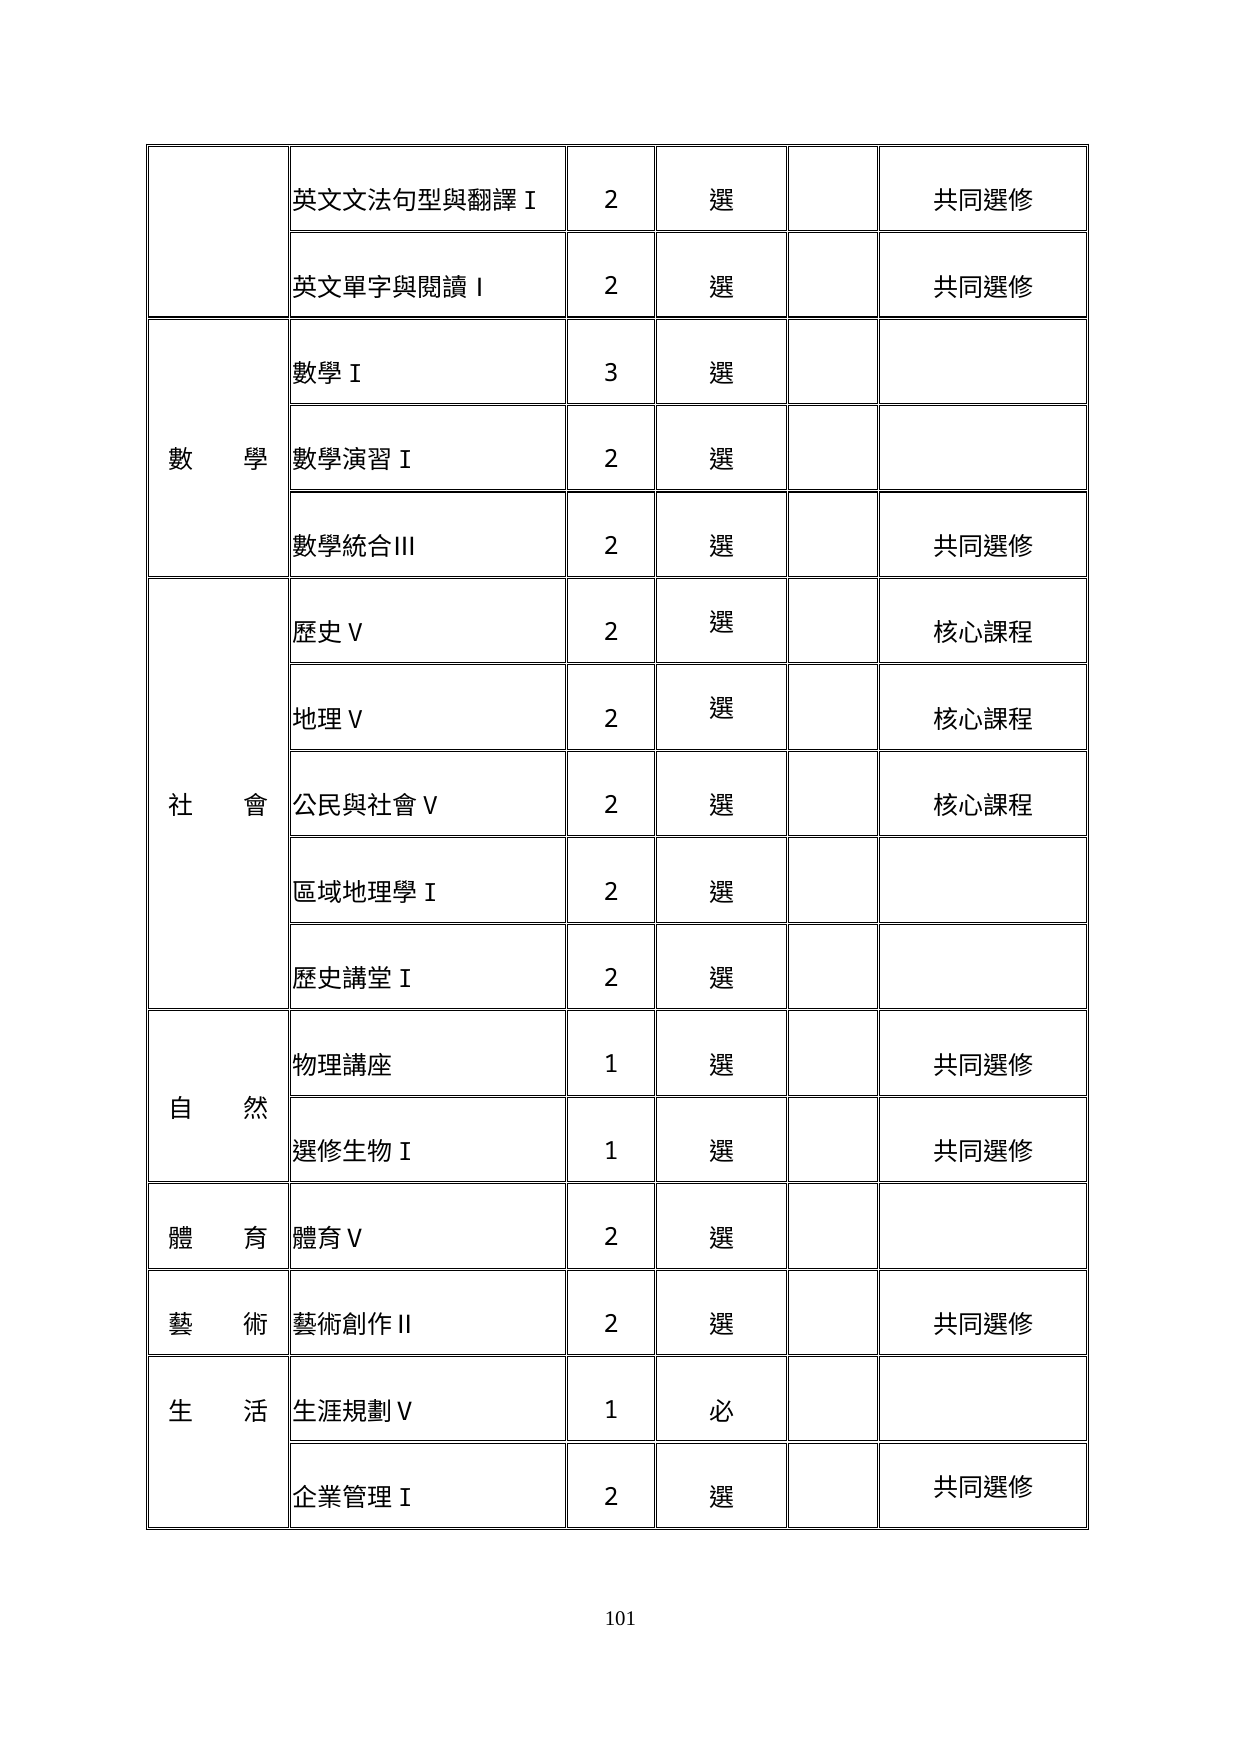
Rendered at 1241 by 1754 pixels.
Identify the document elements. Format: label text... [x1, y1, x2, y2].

table_cell [789, 406, 877, 489]
table_cell 數 學 [149, 320, 288, 576]
table_cell [1089, 1008, 1093, 1094]
table_cell 選 [657, 147, 786, 230]
table_cell 區域地理學I [291, 838, 565, 922]
table_cell 核心課程 [880, 665, 1086, 749]
table_cell 共同選修 [880, 1098, 1086, 1181]
table_cell 2 [568, 579, 654, 662]
table_cell [1089, 316, 1093, 403]
table_cell 核心課程 [880, 579, 1086, 662]
table_cell 選 [657, 493, 786, 576]
table_cell 共同選修 [880, 1271, 1086, 1354]
table_cell 選 [657, 752, 786, 835]
table_cell [789, 665, 877, 749]
table_cell [789, 1011, 877, 1094]
table_cell [880, 1184, 1086, 1267]
table_cell 共同選修 [880, 147, 1086, 230]
table_cell 生涯規劃Ⅴ [291, 1357, 565, 1440]
table_cell 藝術創作Ⅱ [291, 1271, 565, 1354]
table_cell [1089, 1354, 1093, 1440]
table_cell 數學統合Ⅲ [291, 493, 565, 576]
table_cell [789, 1444, 877, 1527]
table_cell [1089, 1268, 1093, 1354]
table_cell [789, 147, 877, 230]
table_cell 2 [568, 752, 654, 835]
table_cell 數學演習I [291, 406, 565, 489]
table_cell 體 育 [149, 1184, 288, 1267]
table_cell [1089, 749, 1093, 835]
table_cell 必 [657, 1357, 786, 1440]
table_cell 2 [568, 233, 654, 316]
table_cell [789, 233, 877, 316]
table_cell [1089, 922, 1093, 1008]
table_cell [789, 925, 877, 1008]
table_cell 選 [657, 665, 786, 749]
table_cell [1089, 230, 1093, 316]
table_cell [789, 1184, 877, 1267]
table_cell 體育Ⅴ [291, 1184, 565, 1267]
table_cell 物理講座 [291, 1011, 565, 1094]
table_cell 藝 術 [149, 1271, 288, 1354]
table_cell 共同選修 [880, 1011, 1086, 1094]
table_cell 企業管理I [291, 1444, 565, 1527]
table_cell 選 [657, 233, 786, 316]
table_cell 3 [568, 320, 654, 403]
table_cell [880, 320, 1086, 403]
table_cell 選 [657, 1098, 786, 1181]
table_cell 英文文法句型與翻譯I [291, 147, 565, 230]
table_cell [1089, 1181, 1093, 1267]
table_cell 英文單字與閱讀Ⅰ [291, 233, 565, 316]
table_cell 地理V [291, 665, 565, 749]
table_cell [880, 925, 1086, 1008]
table_cell [1089, 1095, 1093, 1181]
table_cell [880, 1357, 1086, 1440]
table_cell 共同選修 [880, 1444, 1086, 1527]
table_cell 2 [568, 147, 654, 230]
table_cell 選 [657, 320, 786, 403]
table_cell 選 [657, 1271, 786, 1354]
table_cell 1 [568, 1098, 654, 1181]
table_cell [789, 1357, 877, 1440]
table_cell [149, 147, 288, 316]
table_cell [789, 1098, 877, 1181]
table_cell 1 [568, 1011, 654, 1094]
table_cell 自 然 [149, 1011, 288, 1181]
table_cell [880, 838, 1086, 922]
table_cell [1089, 835, 1093, 922]
table_cell [789, 493, 877, 576]
table_cell 共同選修 [880, 233, 1086, 316]
table_cell 2 [568, 665, 654, 749]
table_cell 2 [568, 1184, 654, 1267]
table_cell [1089, 403, 1093, 489]
table_cell 選 [657, 406, 786, 489]
table_cell 選 [657, 838, 786, 922]
table_cell [880, 406, 1086, 489]
table_cell 選修生物I [291, 1098, 565, 1181]
table_cell [1089, 662, 1093, 749]
table_cell 歷史講堂I [291, 925, 565, 1008]
table_cell 共同選修 [880, 493, 1086, 576]
table_cell 選 [657, 1011, 786, 1094]
table_cell [789, 752, 877, 835]
table_cell 選 [657, 1444, 786, 1527]
table_cell 2 [568, 493, 654, 576]
table_cell 2 [568, 406, 654, 489]
table_cell 1 [568, 1357, 654, 1440]
table_cell 選 [657, 579, 786, 662]
table_cell 社 會 [149, 579, 288, 1008]
table_cell [1089, 1440, 1093, 1527]
table_cell 2 [568, 1444, 654, 1527]
table_cell 數學I [291, 320, 565, 403]
table_cell 生 活 [149, 1357, 288, 1527]
table_cell 選 [657, 1184, 786, 1267]
table_cell [789, 838, 877, 922]
table_cell [1089, 576, 1093, 662]
table_cell 2 [568, 925, 654, 1008]
table_cell 核心課程 [880, 752, 1086, 835]
table_cell 公民與社會V [291, 752, 565, 835]
table_cell 選 [657, 925, 786, 1008]
table_cell 歷史V [291, 579, 565, 662]
table_cell [1089, 144, 1093, 230]
table_cell 2 [568, 1271, 654, 1354]
table_cell [1089, 489, 1093, 576]
table_cell 2 [568, 838, 654, 922]
table_cell [789, 579, 877, 662]
table_cell [789, 1271, 877, 1354]
table_cell [789, 320, 877, 403]
